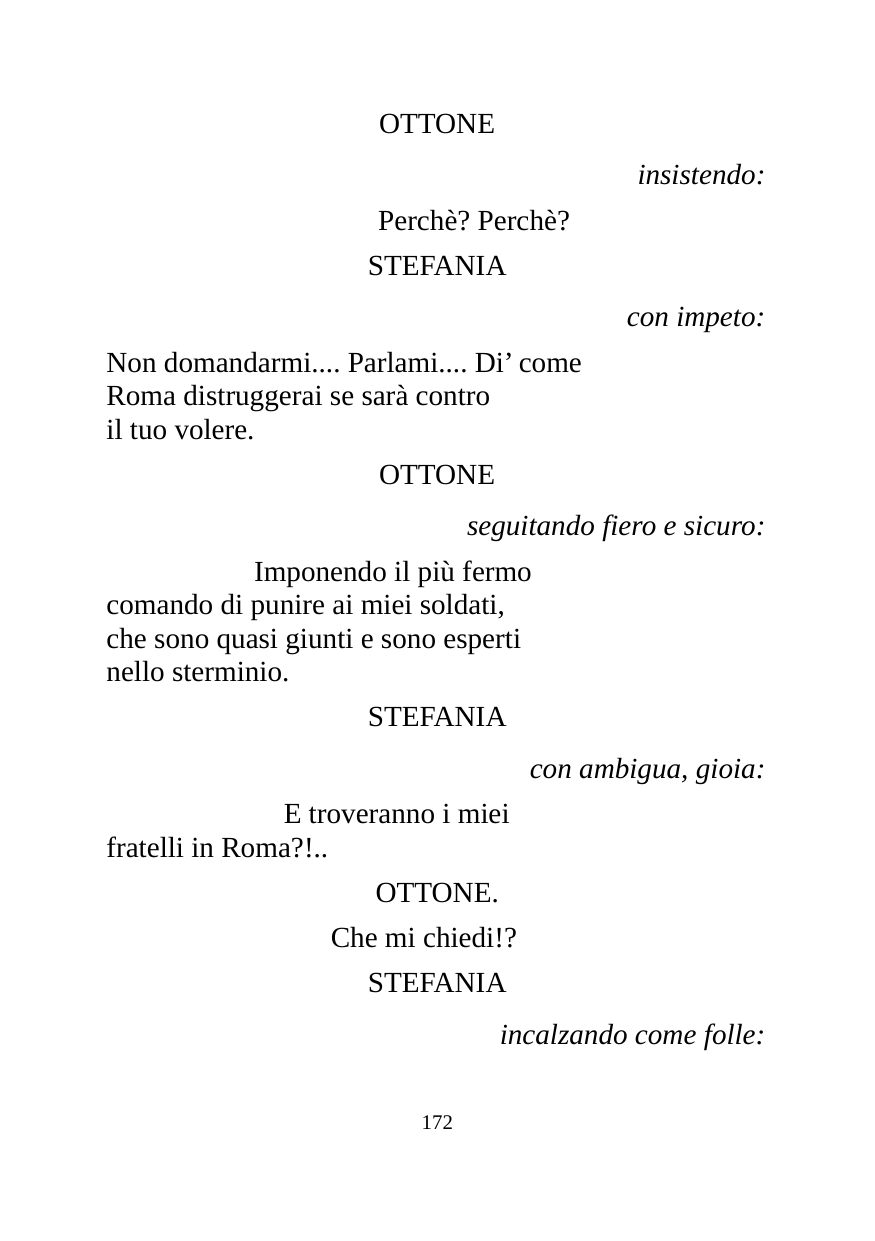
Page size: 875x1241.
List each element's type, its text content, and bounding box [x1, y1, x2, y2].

text con ambigua, gioia: [342, 751, 768, 784]
text Che mi chiedi!? [106, 920, 768, 954]
text OTTONE. [106, 875, 768, 908]
text Non domandarmi.... Parlami.... Di’ come Roma distruggerai se sarà contro il tuo volere. [106, 345, 768, 445]
text OTTONE [106, 457, 768, 491]
text STEFANIA [106, 966, 768, 999]
text seguitando fiero e sicuro: [342, 508, 768, 542]
text STEFANIA [106, 699, 768, 733]
text insistendo: [342, 157, 768, 191]
text STEFANIA [106, 248, 768, 282]
text con impeto: [342, 299, 768, 333]
text OTTONE [106, 106, 768, 140]
text incalzando come folle: [342, 1017, 768, 1050]
text E troveranno i miei fratelli in Roma?!.. [106, 796, 768, 863]
text Perchè? Perchè? [106, 203, 768, 236]
text Imponendo il più fermo comando di punire ai miei soldati, che sono quasi giunti e sono esperti nello sterminio. [106, 554, 768, 688]
